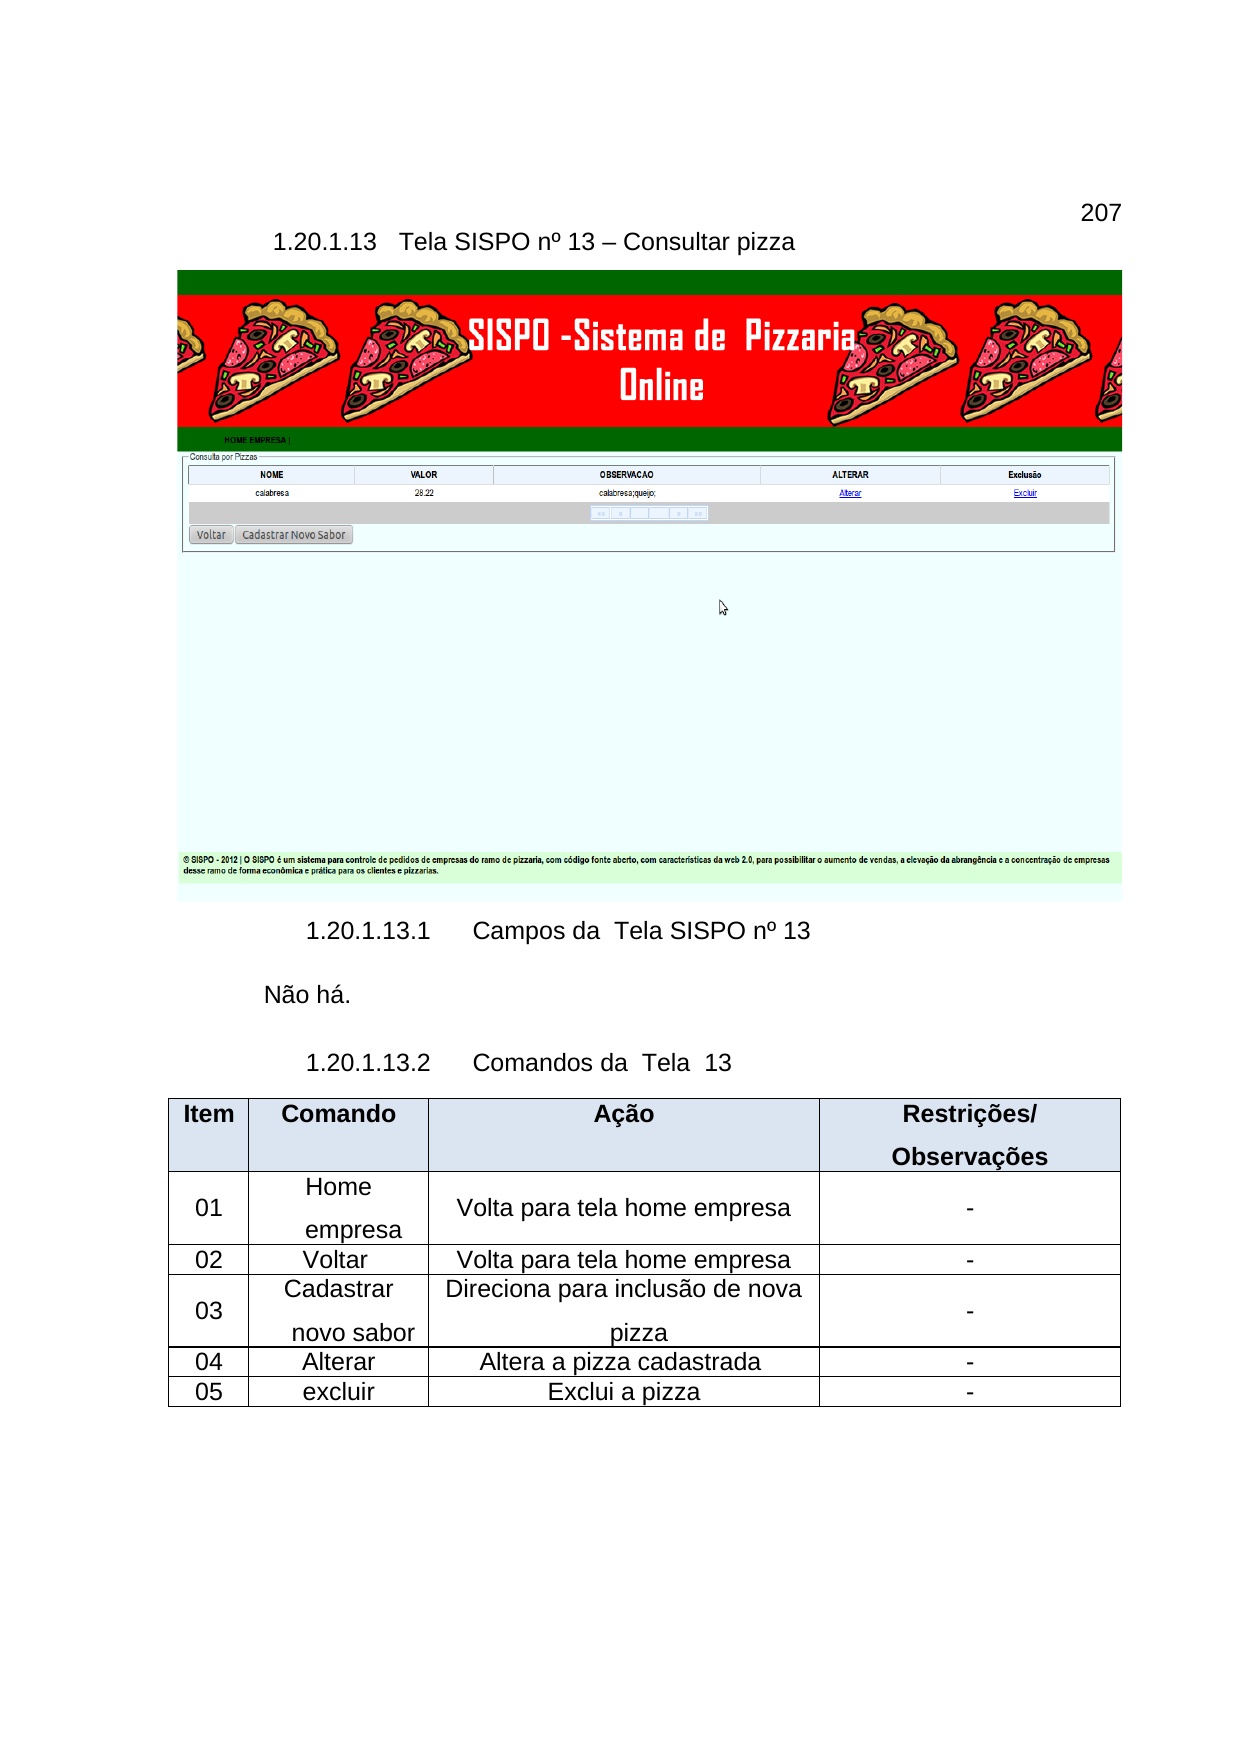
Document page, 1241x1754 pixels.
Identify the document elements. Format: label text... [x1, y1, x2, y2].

table_cell Voltar [249, 1245, 428, 1273]
table_cell - [820, 1348, 1120, 1376]
table_cell Volta para tela home empresa [429, 1172, 819, 1244]
table_cell Home empresa [249, 1172, 428, 1244]
table_cell - [820, 1172, 1120, 1244]
table_cell Direciona para inclusão de nova pizza [429, 1275, 819, 1346]
table_cell Volta para tela home empresa [429, 1245, 819, 1273]
table_cell 01 [169, 1172, 248, 1244]
table_cell - [820, 1377, 1120, 1406]
table_header Comando [249, 1099, 428, 1171]
table_cell 02 [169, 1245, 248, 1273]
subtitle Campos da Tela SISPO nº 13 [207, 902, 1122, 945]
table_cell Altera a pizza cadastrada [429, 1348, 819, 1376]
picture [177, 270, 1123, 902]
table_cell Alterar [249, 1348, 428, 1376]
subtitle Tela SISPO nº 13 – Consultar pizza [266, 227, 1122, 256]
table_cell - [820, 1275, 1120, 1346]
text Não há. [177, 980, 1122, 1009]
table_header Restrições/ Observações [820, 1099, 1120, 1171]
table_cell excluir [249, 1377, 428, 1406]
table_cell 04 [169, 1348, 248, 1376]
table_cell Cadastrar novo sabor [249, 1275, 428, 1346]
table_cell - [820, 1245, 1120, 1273]
table_cell 03 [169, 1275, 248, 1346]
table_header Ação [429, 1099, 819, 1171]
subtitle Comandos da Tela 13 [207, 1048, 1122, 1077]
table_cell Exclui a pizza [429, 1377, 819, 1406]
table_header Item [169, 1099, 248, 1171]
table_cell 05 [169, 1377, 248, 1406]
